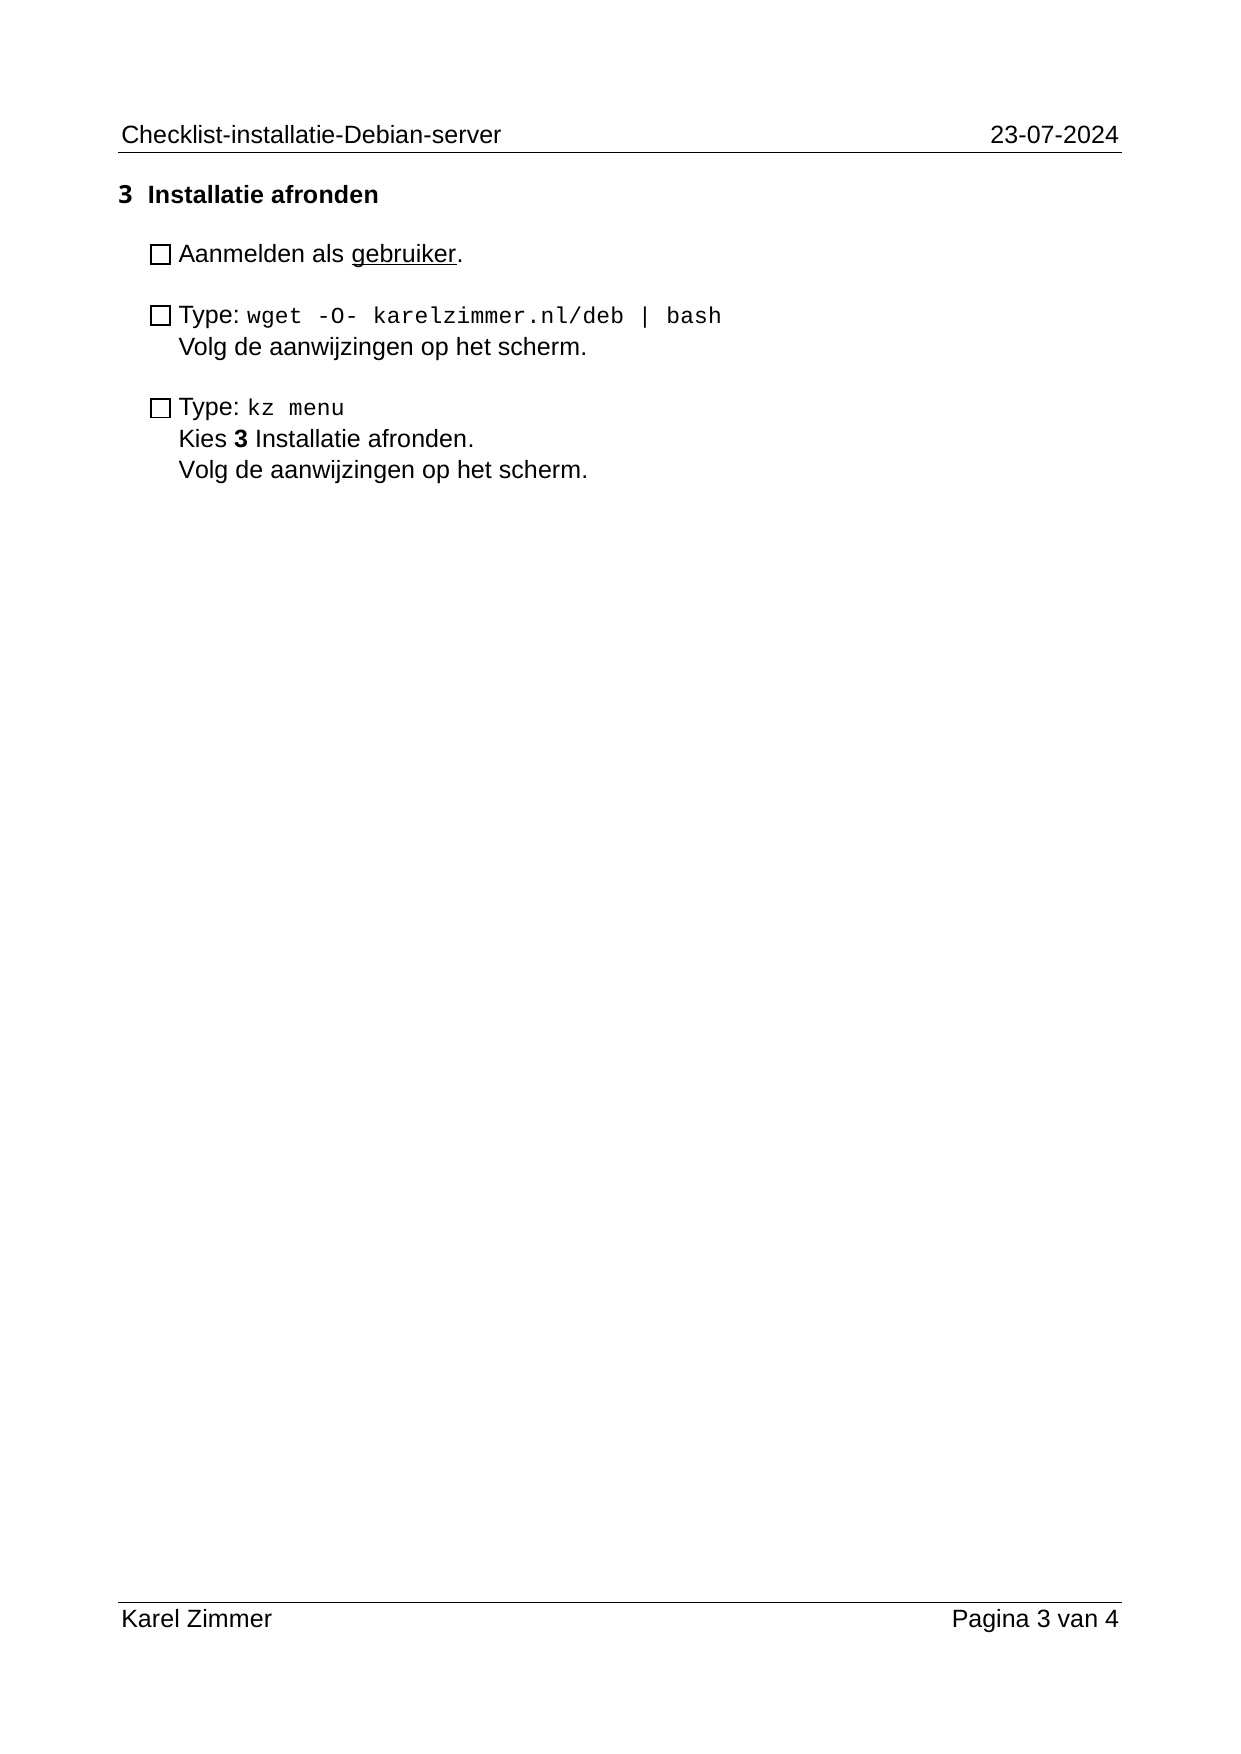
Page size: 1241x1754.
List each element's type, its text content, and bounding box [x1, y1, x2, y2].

list Installatie afronden [118, 177, 1122, 211]
table_cell [142, 392, 177, 424]
table_cell [118, 269, 142, 300]
table_header [118, 239, 142, 269]
table_cell [177, 269, 1122, 300]
table_cell [118, 300, 142, 332]
table_cell [177, 362, 1122, 392]
table_cell [118, 424, 142, 454]
table_cell Type: kz menu [177, 392, 1122, 424]
table_cell [118, 392, 142, 424]
table_cell [142, 300, 177, 332]
table_cell [142, 424, 177, 454]
table_cell Volg de aanwijzingen op het scherm. [177, 454, 1122, 485]
table_cell Type: wget -O- karelzimmer.nl/deb | bash [177, 300, 1122, 332]
table_cell [142, 454, 177, 485]
table_cell [142, 332, 177, 362]
table_cell [142, 269, 177, 300]
table_cell [118, 454, 142, 485]
table_cell [118, 362, 142, 392]
table_cell [142, 362, 177, 392]
table_header [142, 239, 177, 269]
table_cell Volg de aanwijzingen op het scherm. [177, 332, 1122, 362]
table_cell [118, 332, 142, 362]
table_cell Kies 3 Installatie afronden. [177, 424, 1122, 454]
table_header Aanmelden als gebruiker. [177, 239, 1122, 269]
